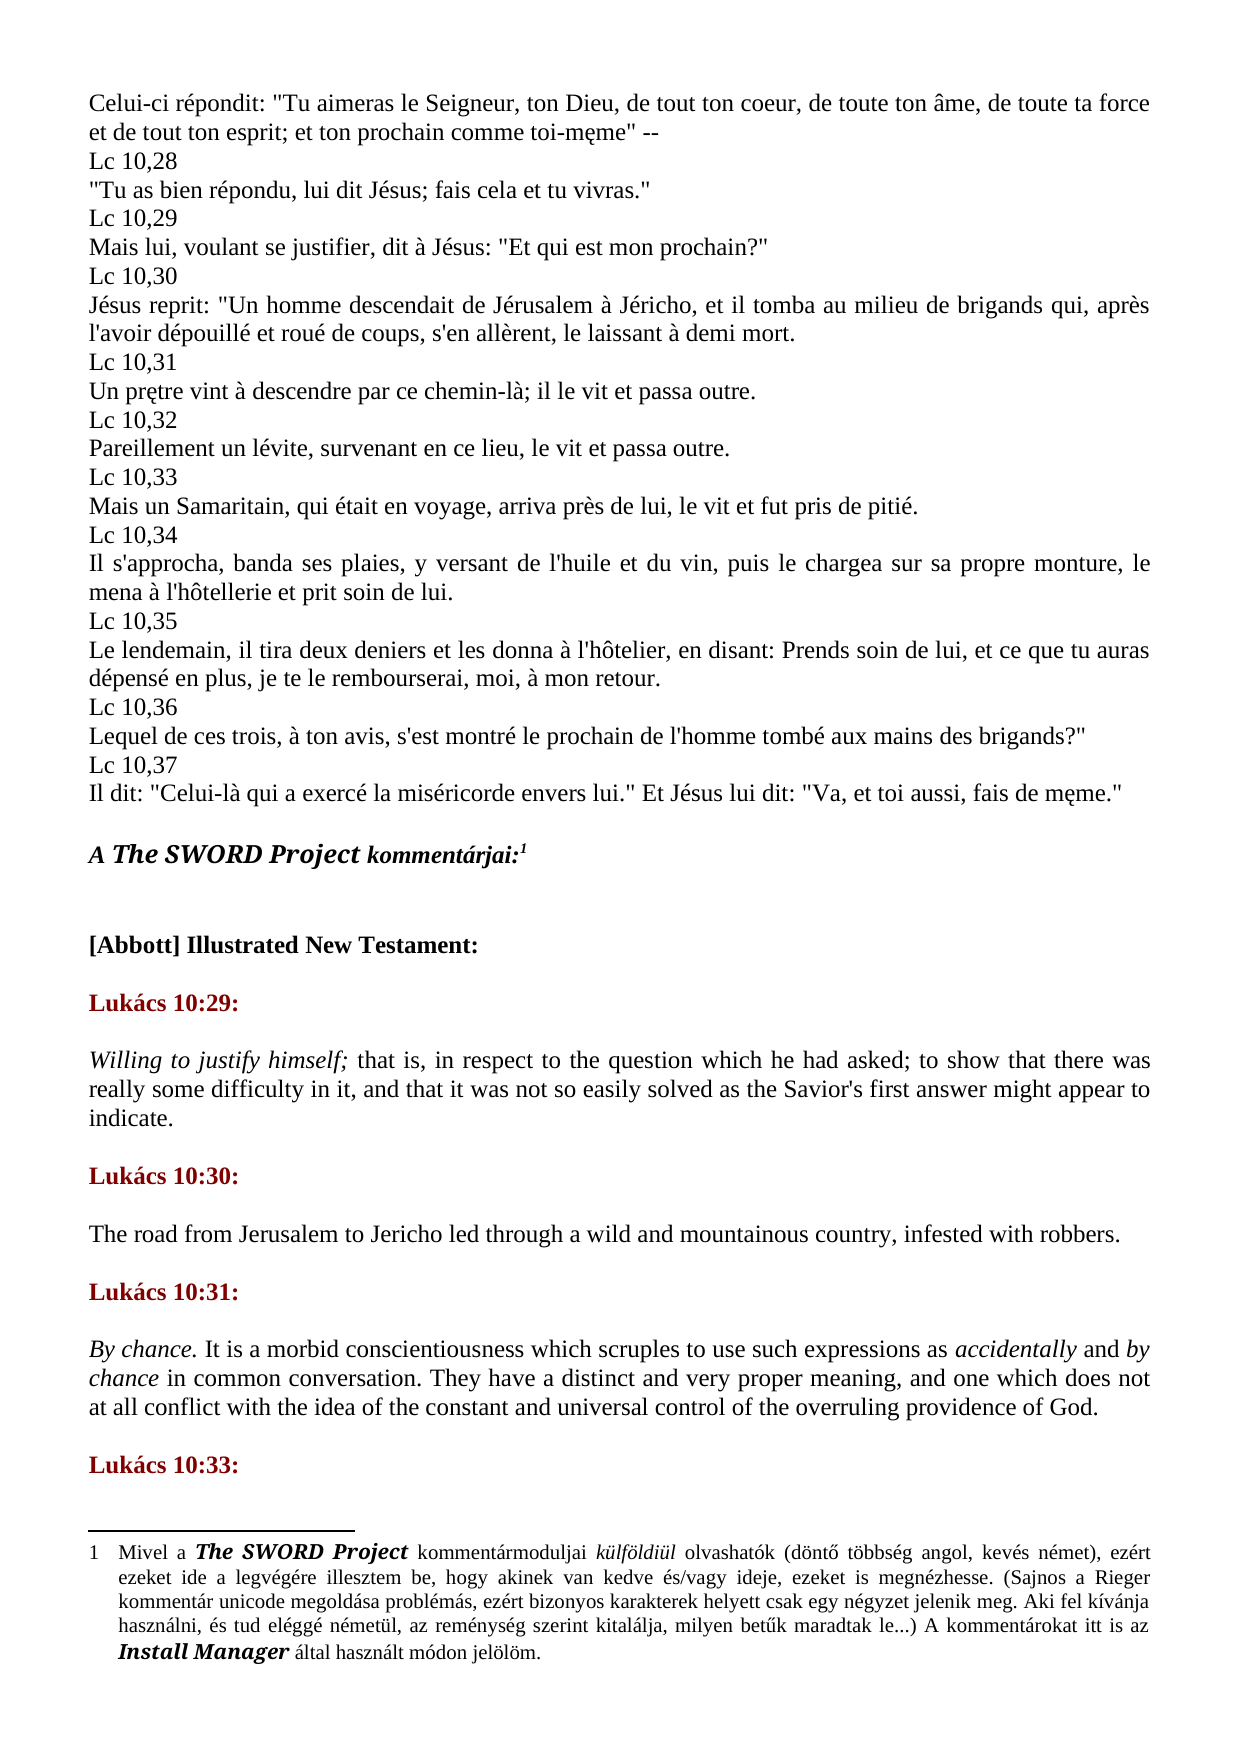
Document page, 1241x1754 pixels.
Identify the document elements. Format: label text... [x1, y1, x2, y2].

text Il dit: "Celui-là qui a exercé la miséricorde envers lui." Et Jésus lui dit: "Va, et toi aussi, fais de męme." [88, 778, 1152, 807]
text Lukács 10:31: [88, 1277, 1152, 1306]
text Lc 10,33 [88, 462, 1152, 491]
text Le lendemain, il tira deux deniers et les donna à l'hôtelier, en disant: Prends soin de lui, et ce que tu auras dépensé en plus, je te le rembourserai, moi, à mon retour. [88, 635, 1152, 692]
text Lc 10,28 [88, 146, 1152, 175]
text Lc 10,35 [88, 606, 1152, 635]
text Lc 10,34 [88, 520, 1152, 548]
text The road from Jerusalem to Jericho led through a wild and mountainous country, infested with robbers. [88, 1219, 1152, 1247]
text Lequel de ces trois, à ton avis, s'est montré le prochain de l'homme tombé aux mains des brigands?" [88, 721, 1152, 750]
text A The SWORD Project kommentárjai: [88, 837, 1152, 871]
text Lc 10,29 [88, 203, 1152, 232]
text Lukács 10:30: [88, 1161, 1152, 1190]
text Lc 10,32 [88, 405, 1152, 433]
text Jésus reprit: "Un homme descendait de Jérusalem à Jéricho, et il tomba au milieu de brigands qui, après l'avoir dépouillé et roué de coups, s'en allèrent, le laissant à demi mort. [88, 290, 1152, 347]
text Lc 10,36 [88, 692, 1152, 721]
text Lukács 10:29: [88, 988, 1152, 1017]
text Il s'approcha, banda ses plaies, y versant de l'huile et du vin, puis le chargea sur sa propre monture, le mena à l'hôtellerie et prit soin de lui. [88, 548, 1152, 606]
text Lc 10,30 [88, 261, 1152, 290]
text [Abbott] Illustrated New Testament: [88, 930, 1152, 958]
text Mais un Samaritain, qui était en voyage, arriva près de lui, le vit et fut pris de pitié. [88, 491, 1152, 520]
text Mais lui, voulant se justifier, dit à Jésus: "Et qui est mon prochain?" [88, 232, 1152, 261]
text "Tu as bien répondu, lui dit Jésus; fais cela et tu vivras." [88, 175, 1152, 203]
text Mivel a The SWORD Project kommentármoduljai külföldiül olvashatók (döntő többség angol, kevés német), ezért ezeket ide a legvégére illesztem be, hogy akinek van kedve és/vagy ideje, ezeket is megnézhesse. (Sajnos a Rieger kommentár unicode megoldása problémás, ezért bizonyos karakterek helyett csak egy négyzet jelenik meg. Aki fel kívánja használni, és tud eléggé németül, az reménység szerint kitalálja, milyen betűk maradtak le...) A kommentárokat itt is az Install Manager által használt módon jelölöm. [88, 1537, 1152, 1665]
text Lc 10,31 [88, 347, 1152, 376]
text Pareillement un lévite, survenant en ce lieu, le vit et passa outre. [88, 433, 1152, 462]
text Willing to justify himself; that is, in respect to the question which he had asked; to show that there was really some difficulty in it, and that it was not so easily solved as the Savior's first answer might appear to indicate. [88, 1046, 1152, 1132]
text Un prętre vint à descendre par ce chemin-là; il le vit et passa outre. [88, 376, 1152, 405]
text Lukács 10:33: [88, 1450, 1152, 1479]
text Lc 10,37 [88, 750, 1152, 778]
text Celui-ci répondit: "Tu aimeras le Seigneur, ton Dieu, de tout ton coeur, de toute ton âme, de toute ta force et de tout ton esprit; et ton prochain comme toi-męme" -- [88, 88, 1152, 146]
text By chance. It is a morbid conscientiousness which scruples to use such expressions as accidentally and by chance in common conversation. They have a distinct and very proper meaning, and one which does not at all conflict with the idea of the constant and universal control of the overruling providence of God. [88, 1334, 1152, 1421]
